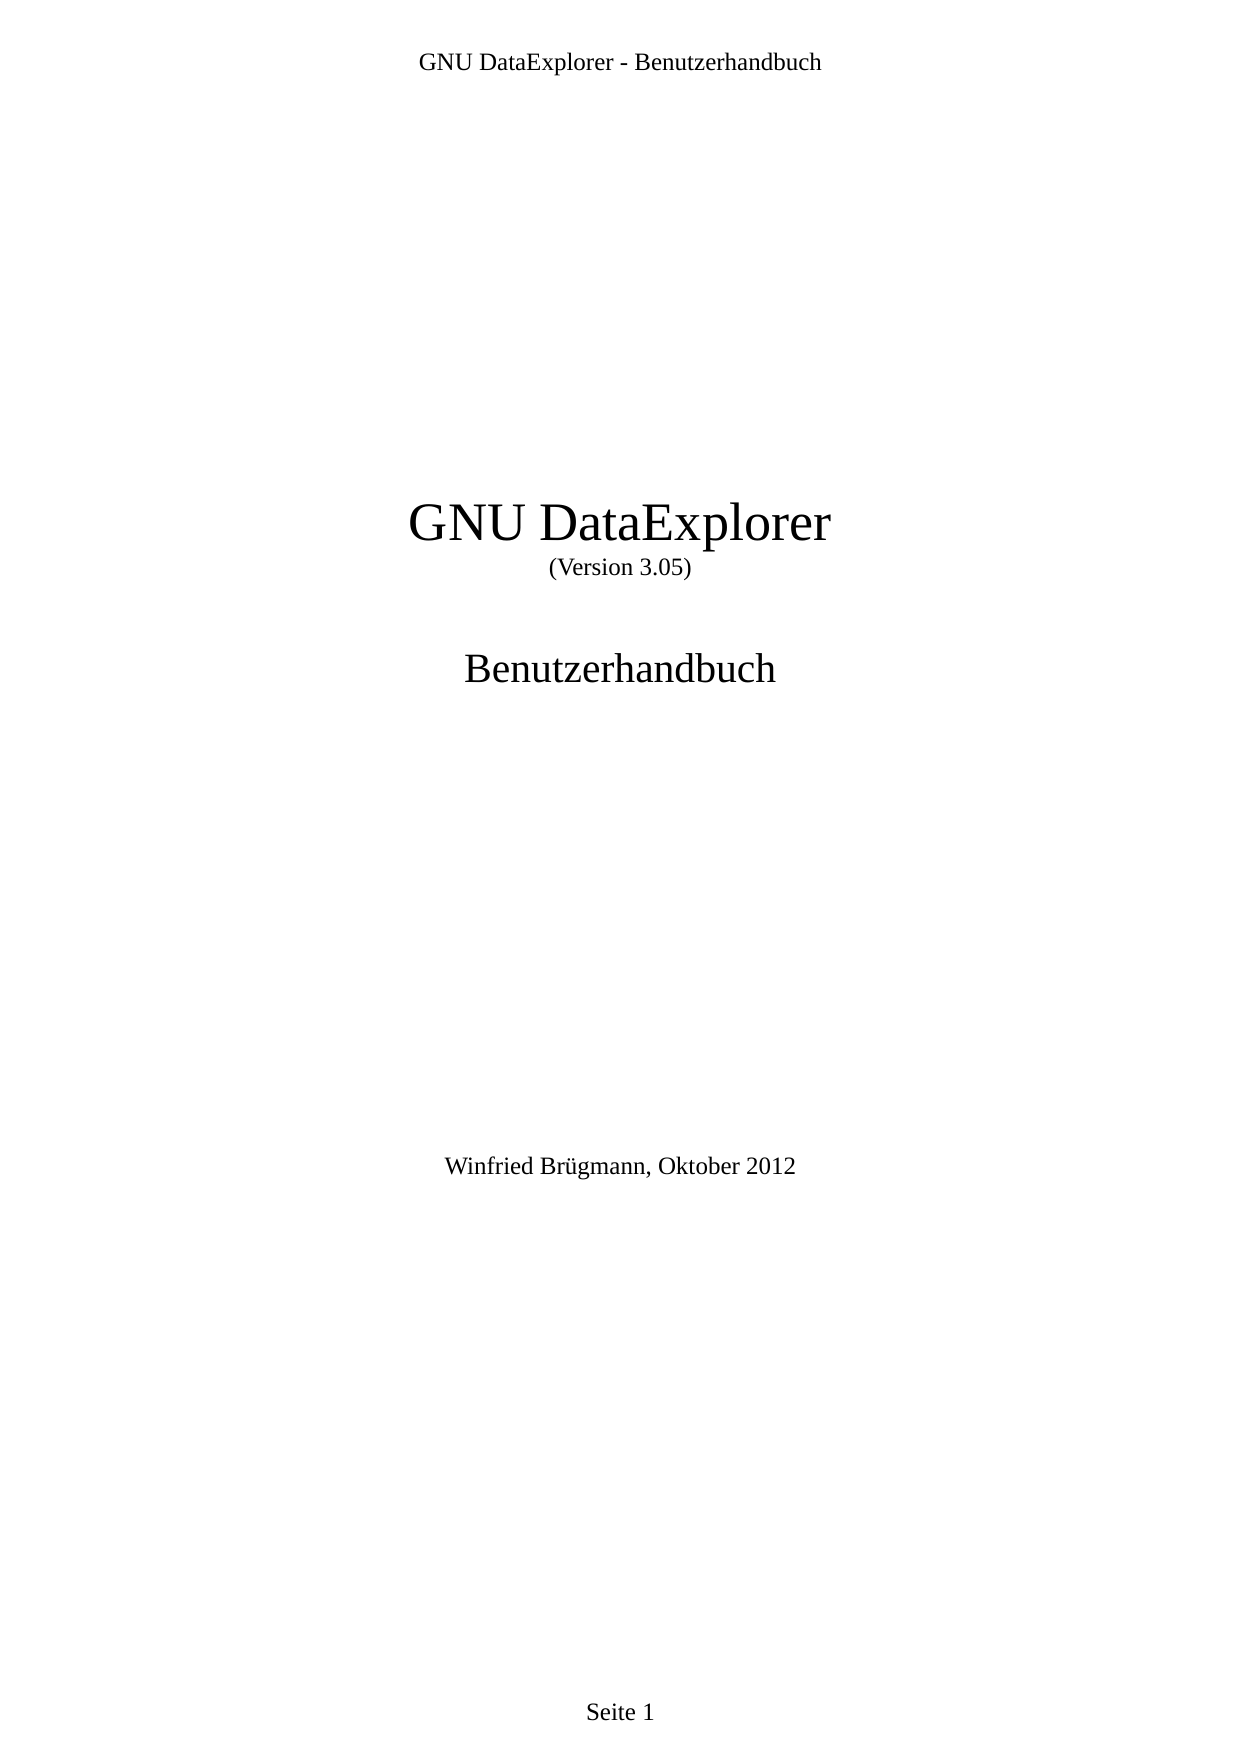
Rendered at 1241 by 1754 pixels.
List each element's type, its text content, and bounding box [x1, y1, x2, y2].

text GNU DataExplorer [118, 490, 1122, 552]
text (Version 3.05) [118, 552, 1122, 581]
text Benutzerhandbuch [118, 643, 1122, 691]
text Winfried Brügmann, Oktober 2012 [118, 1151, 1122, 1180]
